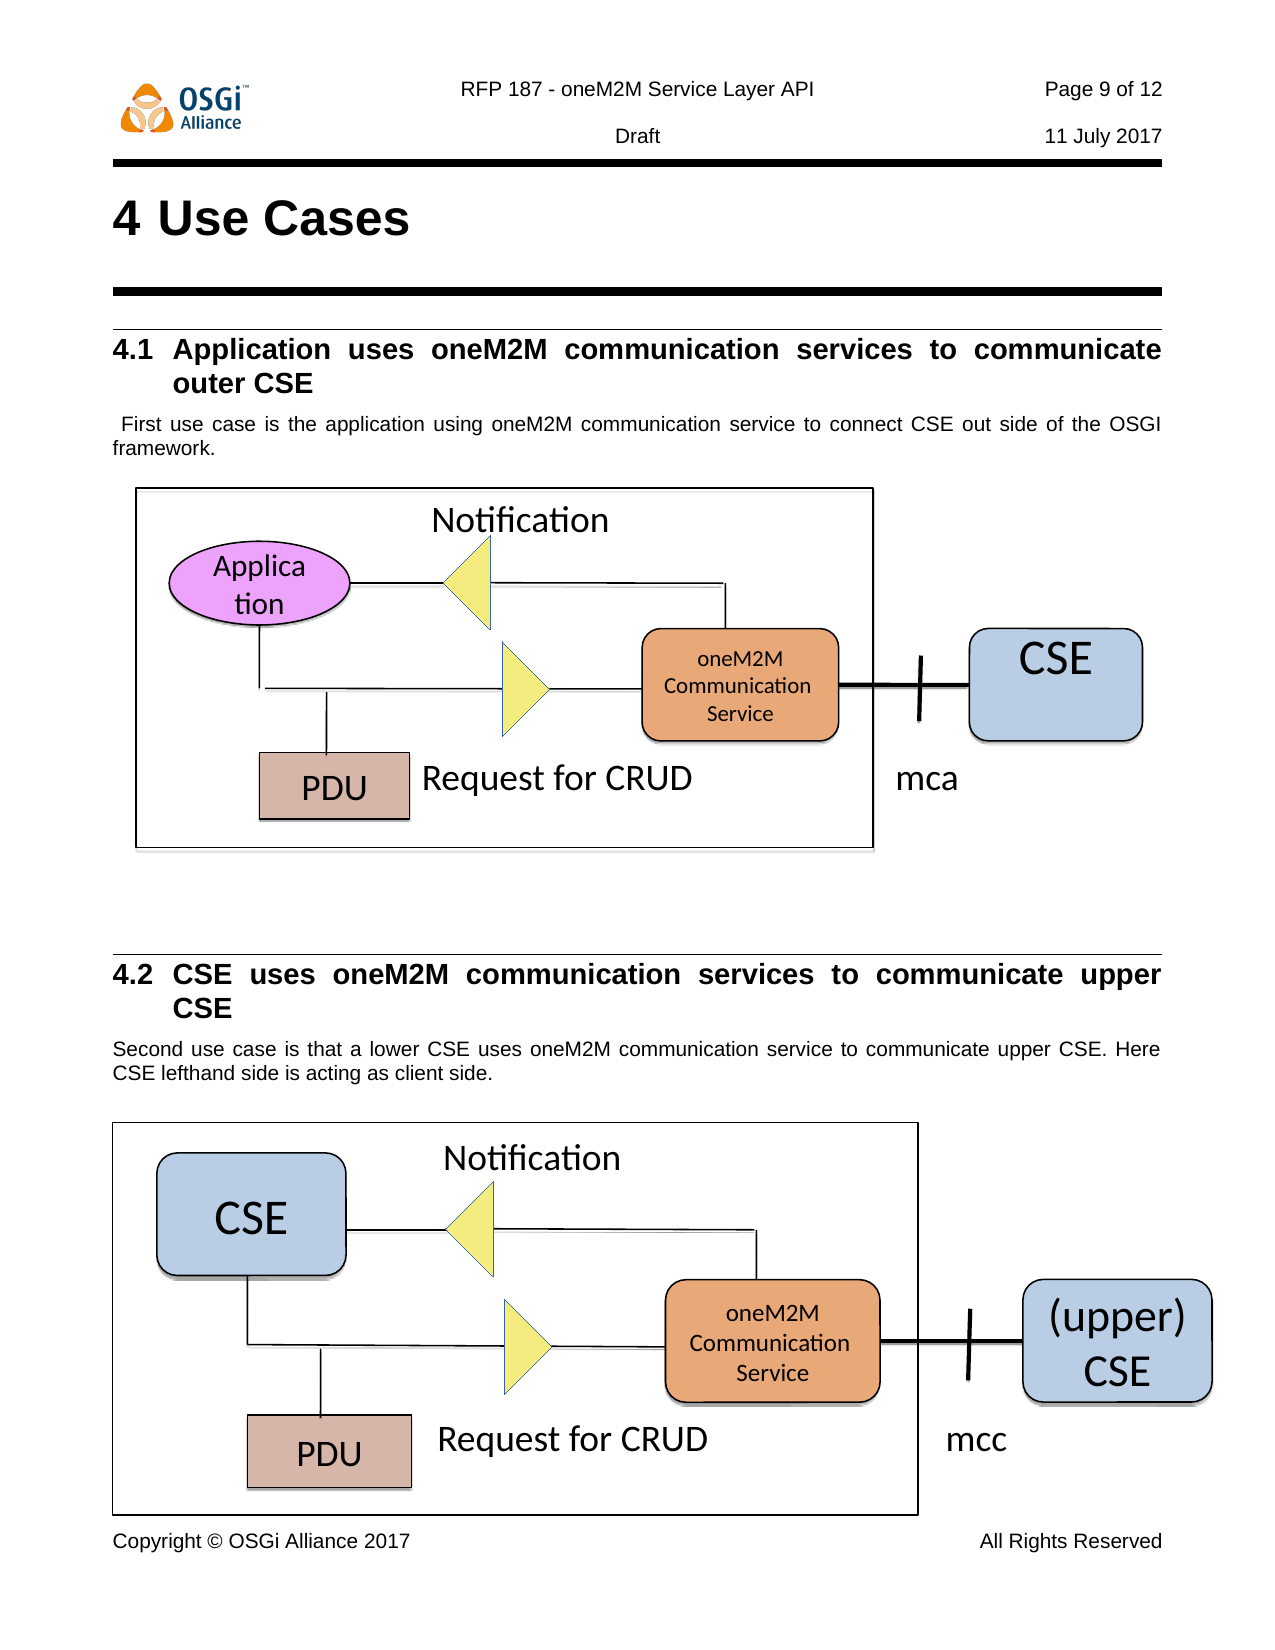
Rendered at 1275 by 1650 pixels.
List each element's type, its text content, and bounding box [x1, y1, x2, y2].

subtitle Use Cases [112, 160, 1162, 296]
subtitle Application uses oneM2M communication services to communicate outer CSE [112, 330, 1162, 399]
text Second use case is that a lower CSE uses oneM2M communication service to communicate upper CSE. Here CSE lefthand side is acting as client side. [112, 1037, 1162, 1085]
subtitle CSE uses oneM2M communication services to communicate upper CSE [112, 955, 1162, 1024]
text First use case is the application using oneM2M communication service to connect CSE out side of the OSGI framework. [112, 412, 1162, 459]
picture [113, 76, 257, 140]
